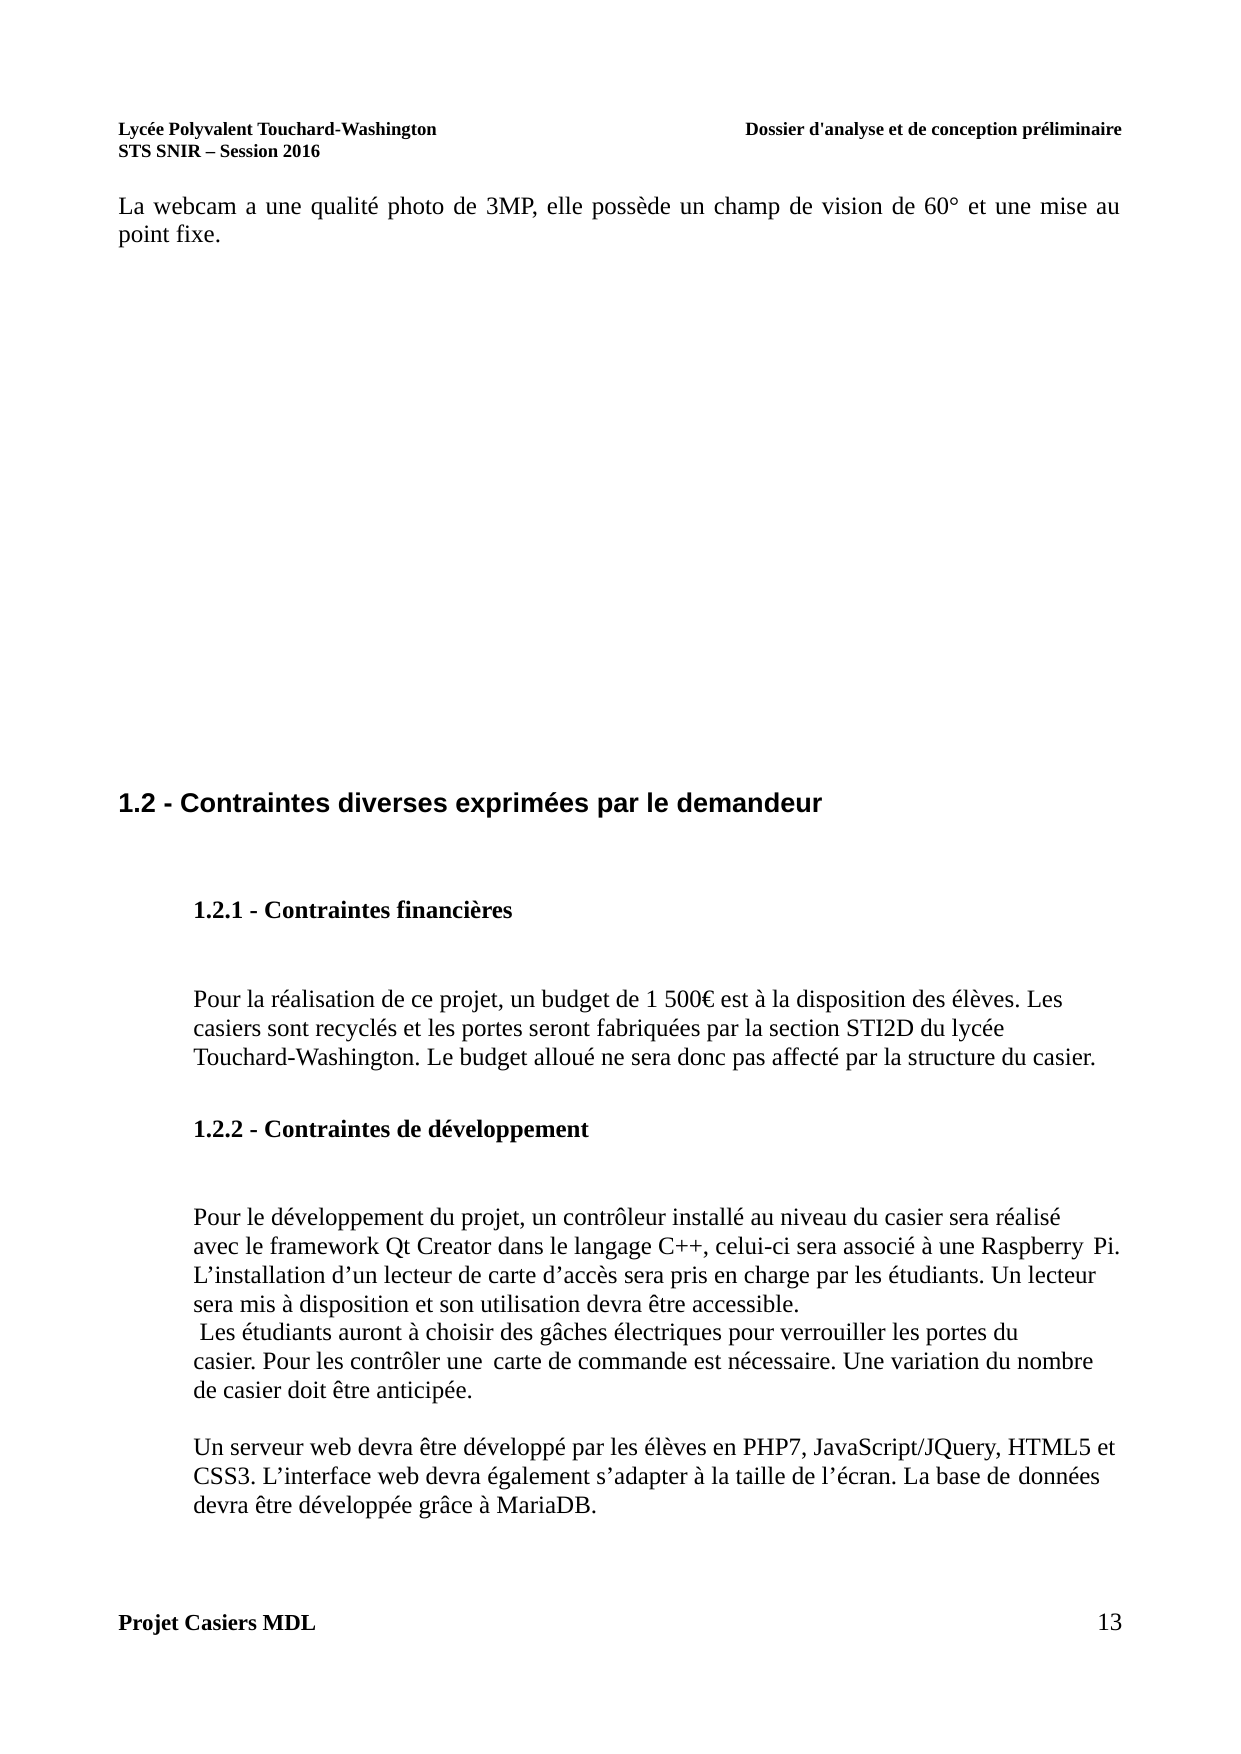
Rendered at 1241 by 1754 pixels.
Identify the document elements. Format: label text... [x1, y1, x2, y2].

subtitle 1.2 - Contraintes diverses exprimées par le demandeur [118, 787, 1122, 818]
text Un serveur web devra être développé par les élèves en PHP7, JavaScript/JQuery, HTML5 et CSS3. L’interface web devra également s’adapter à la taille de l’écran. La base de données devra être développée grâce à MariaDB. [118, 1432, 1122, 1519]
subtitle 1.2.2 - Contraintes de développement [118, 1114, 1122, 1142]
text Pour la réalisation de ce projet, un budget de 1 500€ est à la disposition des élèves. Les [118, 984, 1122, 1013]
text Les étudiants auront à choisir des gâches électriques pour verrouiller les portes du casier. Pour les contrôler une carte de commande est nécessaire. Une variation du nombre de casier doit être anticipée. [118, 1317, 1122, 1404]
text casiers sont recyclés et les portes seront fabriquées par la section STI2D du lycée [118, 1013, 1122, 1042]
text La webcam a une qualité photo de 3MP, elle possède un champ de vision de 60° et une mise au point fixe. [118, 191, 1122, 248]
subtitle 1.2.1 - Contraintes financières [118, 895, 1122, 924]
text sera mis à disposition et son utilisation devra être accessible. [118, 1289, 1122, 1317]
text Pour le développement du projet, un contrôleur installé au niveau du casier sera réalisé avec le framework Qt Creator dans le langage C++, celui-ci sera associé à une Raspberry Pi. L’installation d’un lecteur de carte d’accès sera pris en charge par les étudiants. Un lecteur [118, 1202, 1122, 1289]
text Touchard-Washington. Le budget alloué ne sera donc pas affecté par la structure du casier. [118, 1042, 1122, 1070]
